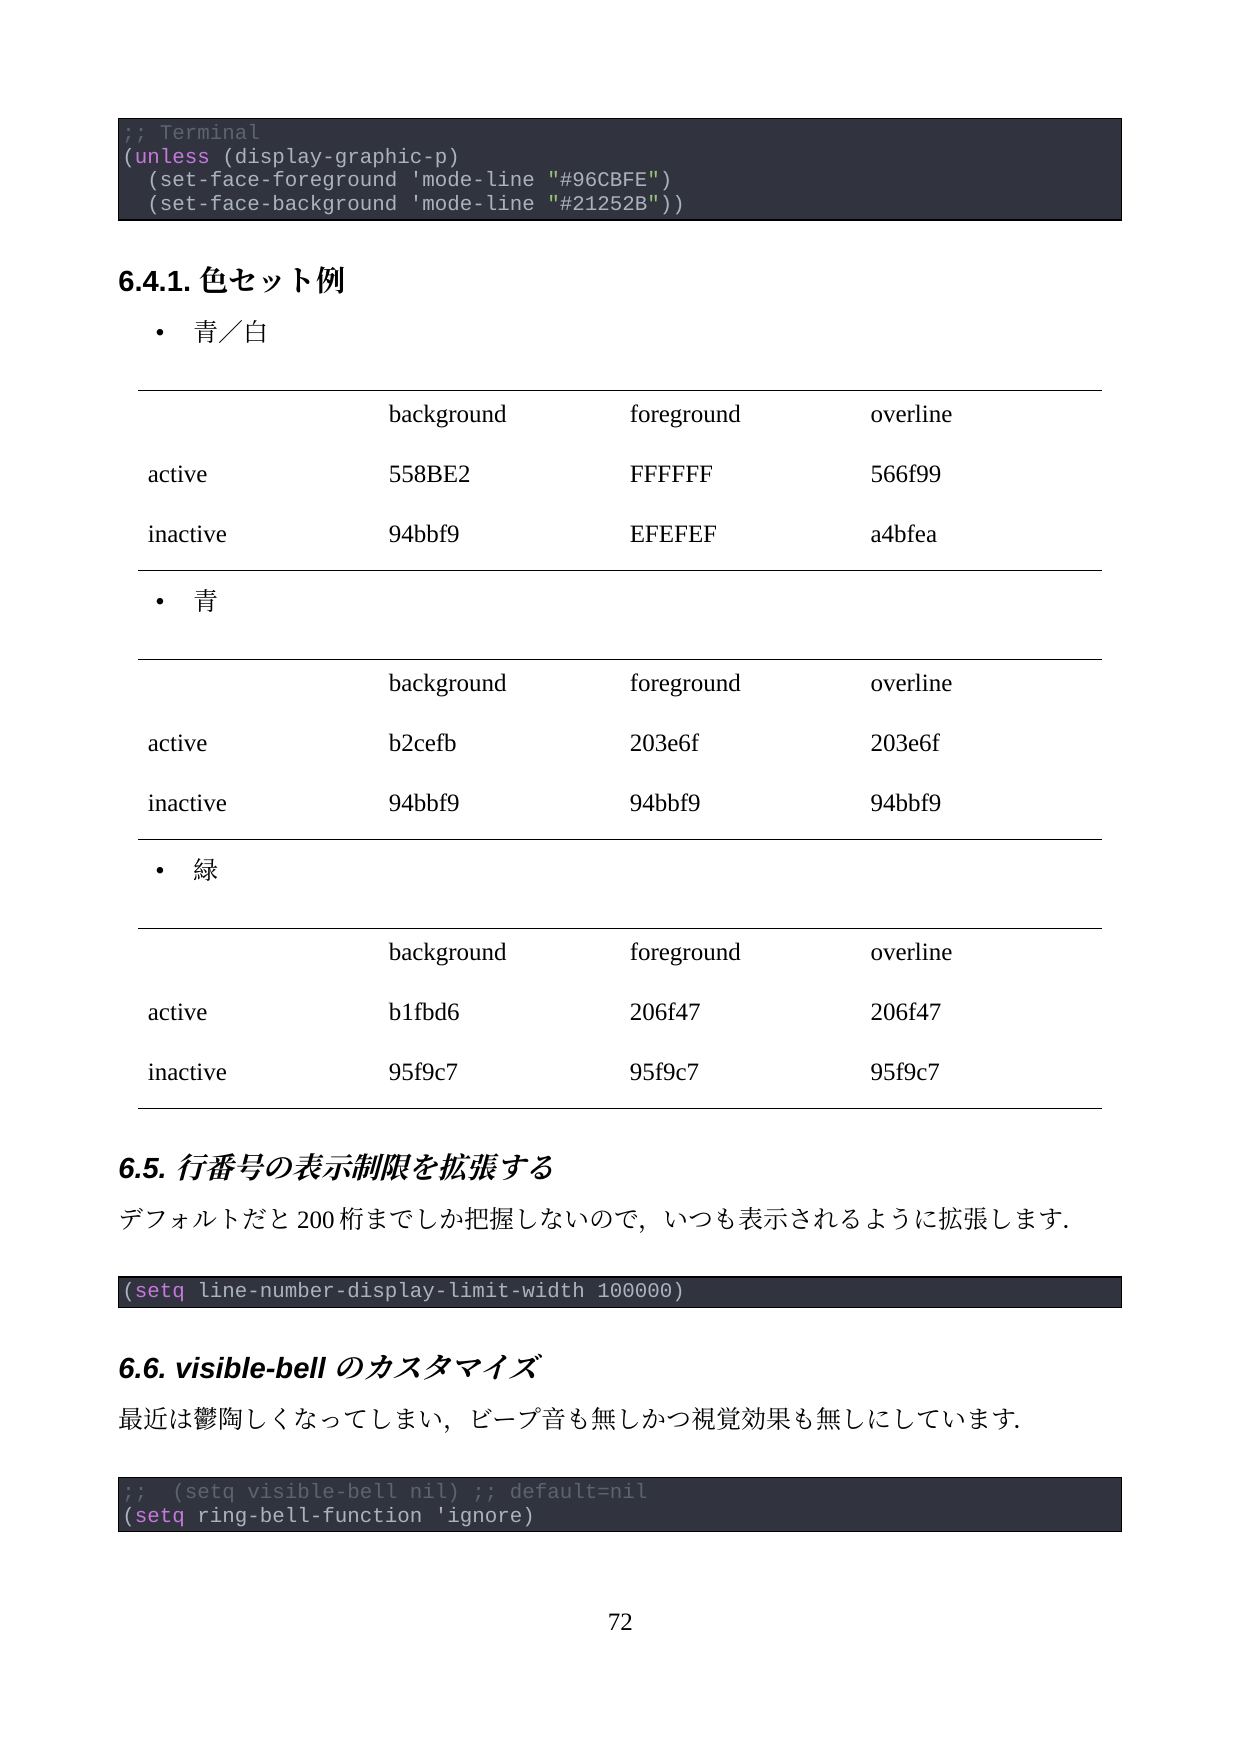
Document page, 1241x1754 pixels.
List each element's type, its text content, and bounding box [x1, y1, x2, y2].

table_header [138, 929, 379, 988]
table_cell a4bfea [861, 510, 1102, 570]
table_cell b2cefb [379, 719, 620, 779]
table_cell 94bbf9 [620, 779, 861, 839]
table_cell FFFFFF [620, 450, 861, 510]
table_cell 558BE2 [379, 450, 620, 510]
table_header foreground [620, 929, 861, 988]
table_cell 206f47 [861, 988, 1102, 1048]
text デフォルトだと200桁までしか把握しないので，いつも表示されるように拡張します． [118, 1199, 1122, 1264]
subtitle 行番号の表示制限を拡張する [118, 1145, 1122, 1187]
table_header background [379, 929, 620, 988]
table_cell 95f9c7 [861, 1048, 1102, 1108]
table_header overline [861, 929, 1102, 988]
table_cell 203e6f [861, 719, 1102, 779]
table_header background [379, 391, 620, 450]
table_cell b1fbd6 [379, 988, 620, 1048]
list 緑 [156, 851, 1122, 915]
text (unless (display-graphic-p) [119, 142, 1121, 165]
table_header foreground [620, 391, 861, 450]
list 青／白 [156, 312, 1122, 377]
table_cell 94bbf9 [861, 779, 1102, 839]
table_cell 203e6f [620, 719, 861, 779]
table_cell active [138, 450, 379, 510]
table_cell 566f99 [861, 450, 1102, 510]
table_header background [379, 660, 620, 719]
subtitle visible-bell のカスタマイズ [118, 1345, 1122, 1387]
text ;; Terminal [119, 119, 1121, 142]
table_cell 206f47 [620, 988, 861, 1048]
table_cell 95f9c7 [379, 1048, 620, 1108]
table_header foreground [620, 660, 861, 719]
list 青 [156, 582, 1122, 646]
table_header overline [861, 660, 1102, 719]
text (set-face-foreground 'mode-line "#96CBFE") [119, 165, 1121, 189]
table_header [138, 660, 379, 719]
text (set-face-background 'mode-line "#21252B")) [119, 189, 1121, 219]
text (setq line-number-display-limit-width 100000) [119, 1278, 1121, 1307]
table_cell inactive [138, 1048, 379, 1108]
table_cell inactive [138, 510, 379, 570]
table_header [138, 391, 379, 450]
table_header overline [861, 391, 1102, 450]
table_cell inactive [138, 779, 379, 839]
table_cell 95f9c7 [620, 1048, 861, 1108]
table_cell active [138, 988, 379, 1048]
table_cell EFEFEF [620, 510, 861, 570]
table_cell active [138, 719, 379, 779]
subtitle 色セット例 [118, 258, 1122, 300]
text 最近は鬱陶しくなってしまい，ビープ音も無しかつ視覚効果も無しにしています． [118, 1400, 1122, 1464]
table_cell 94bbf9 [379, 510, 620, 570]
text (setq ring-bell-function 'ignore) [119, 1501, 1121, 1531]
table_cell 94bbf9 [379, 779, 620, 839]
text ;; (setq visible-bell nil) ;; default=nil [119, 1478, 1121, 1501]
